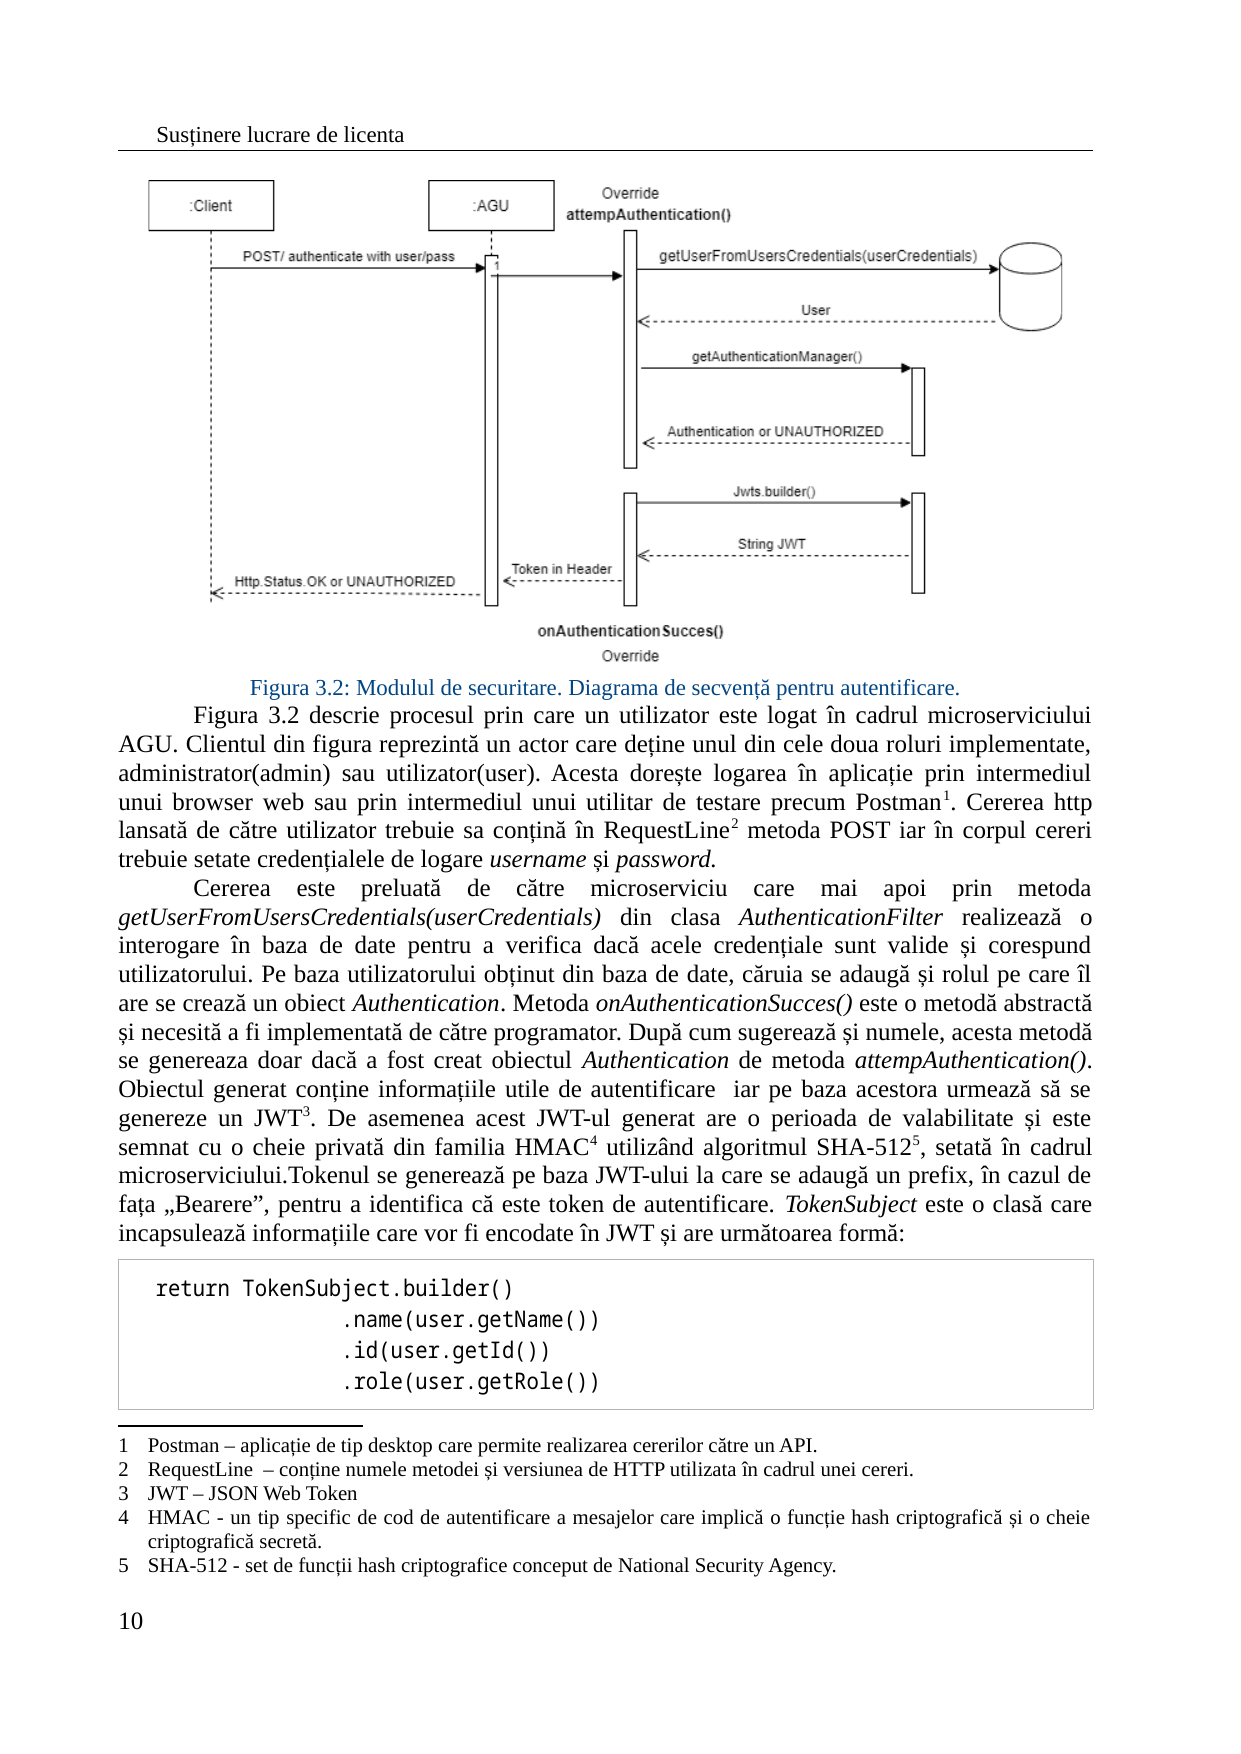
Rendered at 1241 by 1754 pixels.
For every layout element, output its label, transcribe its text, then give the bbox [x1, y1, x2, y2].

text HMAC - un tip specific de cod de autentificare a mesajelor care implică o funcție hash criptografică și o cheie criptografică secretă. [118, 1505, 1093, 1553]
text Postman – aplicație de tip desktop care permite realizarea cererilor către un API. [118, 1432, 1093, 1457]
text .name(user.getName()) [119, 1290, 1093, 1321]
text RequestLine – conține numele metodei și versiunea de HTTP utilizata în cadrul unei cereri. [118, 1457, 1093, 1481]
text JWT – JSON Web Token [118, 1481, 1093, 1505]
text Cererea este preluată de către microserviciu care mai apoi prin metoda getUserFromUsersCredentials(userCredentials) din clasa AuthenticationFilter realizează o interogare în baza de date pentru a verifica dacă acele credențiale sunt valide și corespund utilizatorului. Pe baza utilizatorului obținut din baza de date, căruia se adaugă și rolul pe care îl are se crează un obiect Authentication. Metoda onAuthenticationSucces() este o metodă abstractă și necesită a fi implementată de către programator. După cum sugerează și numele, acesta metodă se genereaza doar dacă a fost creat obiectul Authentication de metoda attempAuthentication(). Obiectul generat conține informațiile utile de autentificare iar pe baza acestora urmează să se genereze un JWT. De asemenea acest JWT-ul generat are o perioada de valabilitate și este semnat cu o cheie privată din familia HMAC utilizând algoritmul SHA-512, setată în cadrul microserviciului.Tokenul se generează pe baza JWT-ului la care se adaugă un prefix, în cazul de fața „Bearere”, pentru a identifica că este token de autentificare. TokenSubject este o clasă care incapsulează informațiile care vor fi encodate în JWT și are următoarea formă: [118, 873, 1093, 1247]
text Figura 3.2 descrie procesul prin care un utilizator este logat în cadrul microserviciului AGU. Clientul din figura reprezintă un actor care deține unul din cele doua roluri implementate, administrator(admin) sau utilizator(user). Acesta dorește logarea în aplicație prin intermediul unui browser web sau prin intermediul unui utilitar de testare precum Postman. Cererea http lansată de către utilizator trebuie sa conțină în RequestLine metoda POST iar în corpul cereri trebuie setate credențialele de logare username și password. [118, 669, 1093, 873]
text return TokenSubject.builder() [119, 1260, 1093, 1290]
text .id(user.getId()) [119, 1321, 1093, 1353]
picture [148, 180, 1063, 669]
text .role(user.getRole()) [119, 1353, 1093, 1409]
text Figura 3.2: Modulul de securitare. Diagrama de secvență pentru autentificare. [148, 669, 1062, 700]
text SHA-512 - set de funcții hash criptografice conceput de National Security Agency. [118, 1553, 1093, 1577]
